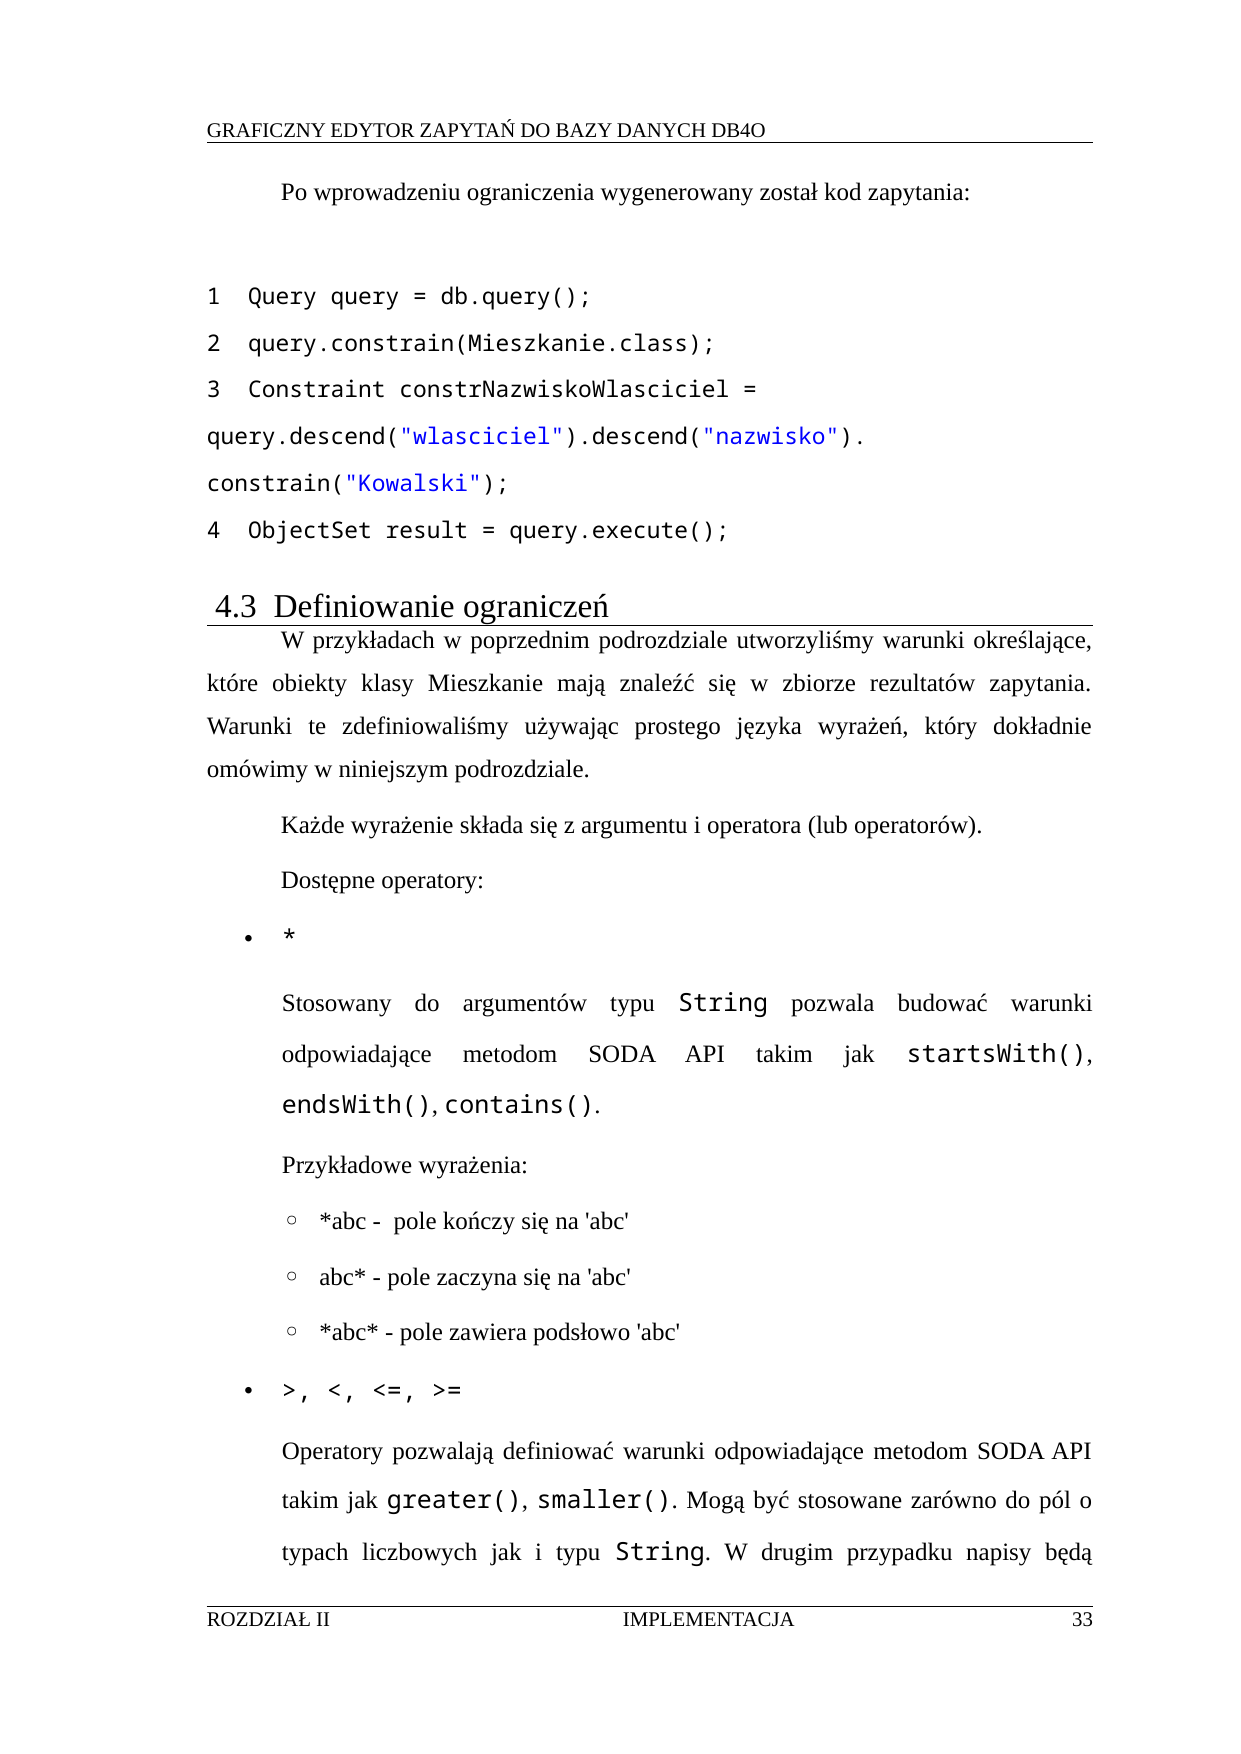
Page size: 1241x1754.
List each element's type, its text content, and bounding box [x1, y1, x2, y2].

list *abc* - pole zawiera podsłowo 'abc' [282, 1317, 1093, 1346]
text 2 query.constrain(Mieszkanie.class); [207, 326, 1093, 358]
text constrain("Kowalski"); [207, 467, 1093, 498]
text W przykładach w poprzednim podrozdziale utworzyliśmy warunki określające, które obiekty klasy Mieszkanie mają znaleźć się w zbiorze rezultatów zapytania. Warunki te zdefiniowaliśmy używając prostego języka wyrażeń, który dokładnie omówimy w niniejszym podrozdziale. [207, 626, 1093, 783]
list Stosowany do argumentów typu String pozwala budować warunki odpowiadające metodom SODA API takim jak startsWith(), endsWith(), contains(). [244, 985, 1093, 1121]
text 3 Constraint constrNazwiskoWlasciciel = query.descend("wlasciciel").descend("nazwisko"). [207, 373, 1093, 451]
list >, <, <=, >= [244, 1373, 1093, 1407]
list * [244, 921, 1093, 955]
list *abc - pole kończy się na 'abc' [282, 1206, 1093, 1235]
text Każde wyrażenie składa się z argumentu i operatora (lub operatorów). [207, 810, 1093, 839]
text 1 Query query = db.query(); [207, 279, 1093, 311]
list Przykładowe wyrażenia: [244, 1150, 1093, 1179]
text 4 ObjectSet result = query.execute(); [207, 514, 1093, 545]
text Dostępne operatory: [207, 866, 1093, 894]
subtitle Definiowanie ograniczeń [207, 586, 1093, 625]
text Po wprowadzeniu ograniczenia wygenerowany został kod zapytania: [207, 177, 1093, 206]
list Operatory pozwalają definiować warunki odpowiadające metodom SODA API takim jak greater(), smaller(). Mogą być stosowane zarówno do pól o typach liczbowych jak i typu String. W drugim przypadku napisy będą [244, 1436, 1093, 1567]
list abc* - pole zaczyna się na 'abc' [282, 1262, 1093, 1290]
